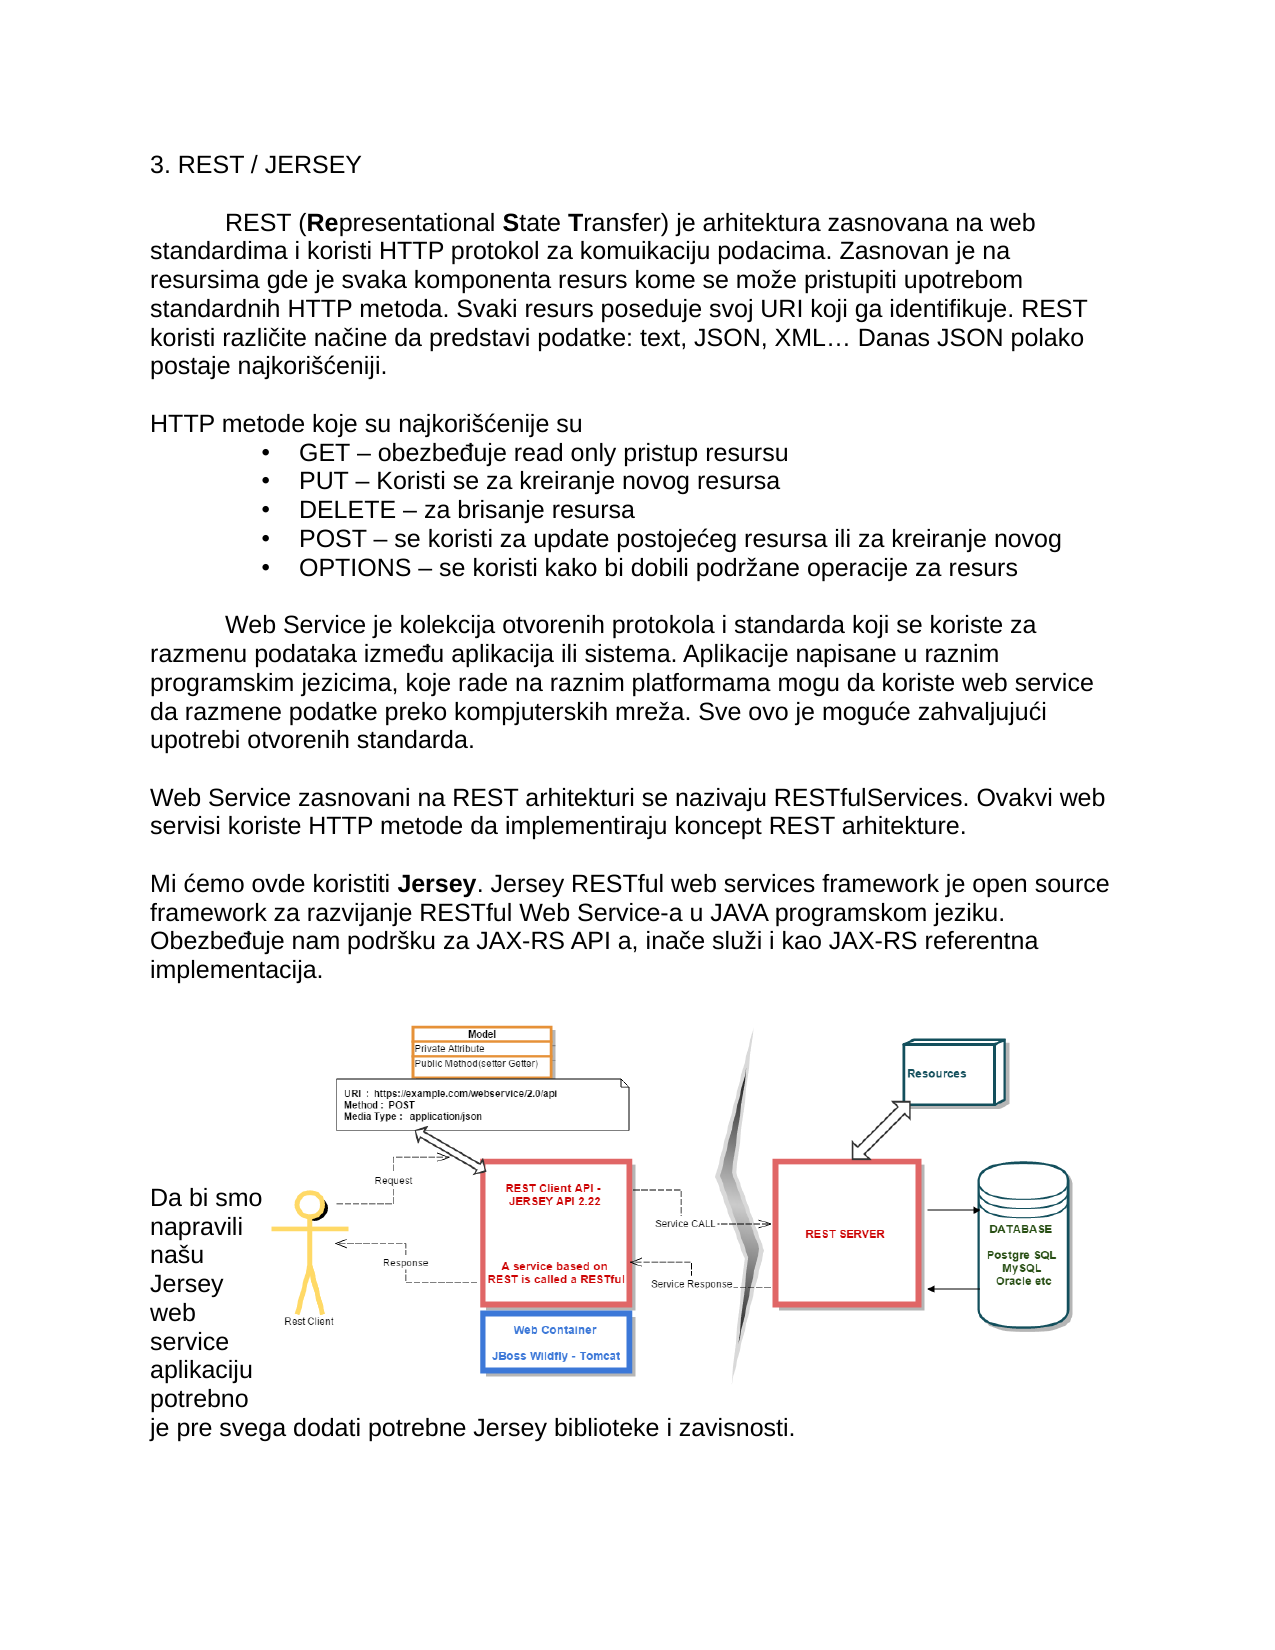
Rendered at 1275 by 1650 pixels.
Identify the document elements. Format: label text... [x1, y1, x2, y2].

text HTTP metode koje su najkorišćenije su [150, 409, 1125, 437]
list PUT – Koristi se za kreiranje novog resursa [261, 466, 1125, 495]
list POST – se koristi za update postojećeg resursa ili za kreiranje novog [261, 524, 1125, 553]
picture [263, 1012, 1084, 1401]
list GET – obezbeđuje read only pristup resursu [261, 437, 1125, 466]
text 3. REST / JERSEY [150, 150, 1125, 179]
text REST (Representational State Transfer) je arhitektura zasnovana na web standardima i koristi HTTP protokol za komuikaciju podacima. Zasnovan je na resursima gde je svaka komponenta resurs kome se može pristupiti upotrebom standardnih HTTP metoda. Svaki resurs poseduje svoj URI koji ga identifikuje. REST koristi različite načine da predstavi podatke: text, JSON, XML… Danas JSON polako postaje najkorišćeniji. [150, 207, 1125, 380]
text Da bi smo napravili našu Jersey web service aplikaciju potrebno je pre svega dodati potrebne Jersey biblioteke i zavisnosti. [150, 1183, 1125, 1442]
text Web Service je kolekcija otvorenih protokola i standarda koji se koriste za razmenu podataka između aplikacija ili sistema. Aplikacije napisane u raznim programskim jezicima, koje rade na raznim platformama mogu da koriste web service da razmene podatke preko kompjuterskih mreža. Sve ovo je moguće zahvaljujući upotrebi otvorenih standarda. [150, 611, 1125, 754]
text Web Service zasnovani na REST arhitekturi se nazivaju RESTfulServices. Ovakvi web servisi koriste HTTP metode da implementiraju koncept REST arhitekture. [150, 783, 1125, 840]
list DELETE – za brisanje resursa [261, 495, 1125, 524]
text Mi ćemo ovde koristiti Jersey. Jersey RESTful web services framework je open source framework za razvijanje RESTful Web Service-a u JAVA programskom jeziku. Obezbeđuje nam podršku za JAX-RS API a, inače služi i kao JAX-RS referentna implementacija. [150, 869, 1125, 984]
list OPTIONS – se koristi kako bi dobili podržane operacije za resurs [261, 553, 1125, 582]
